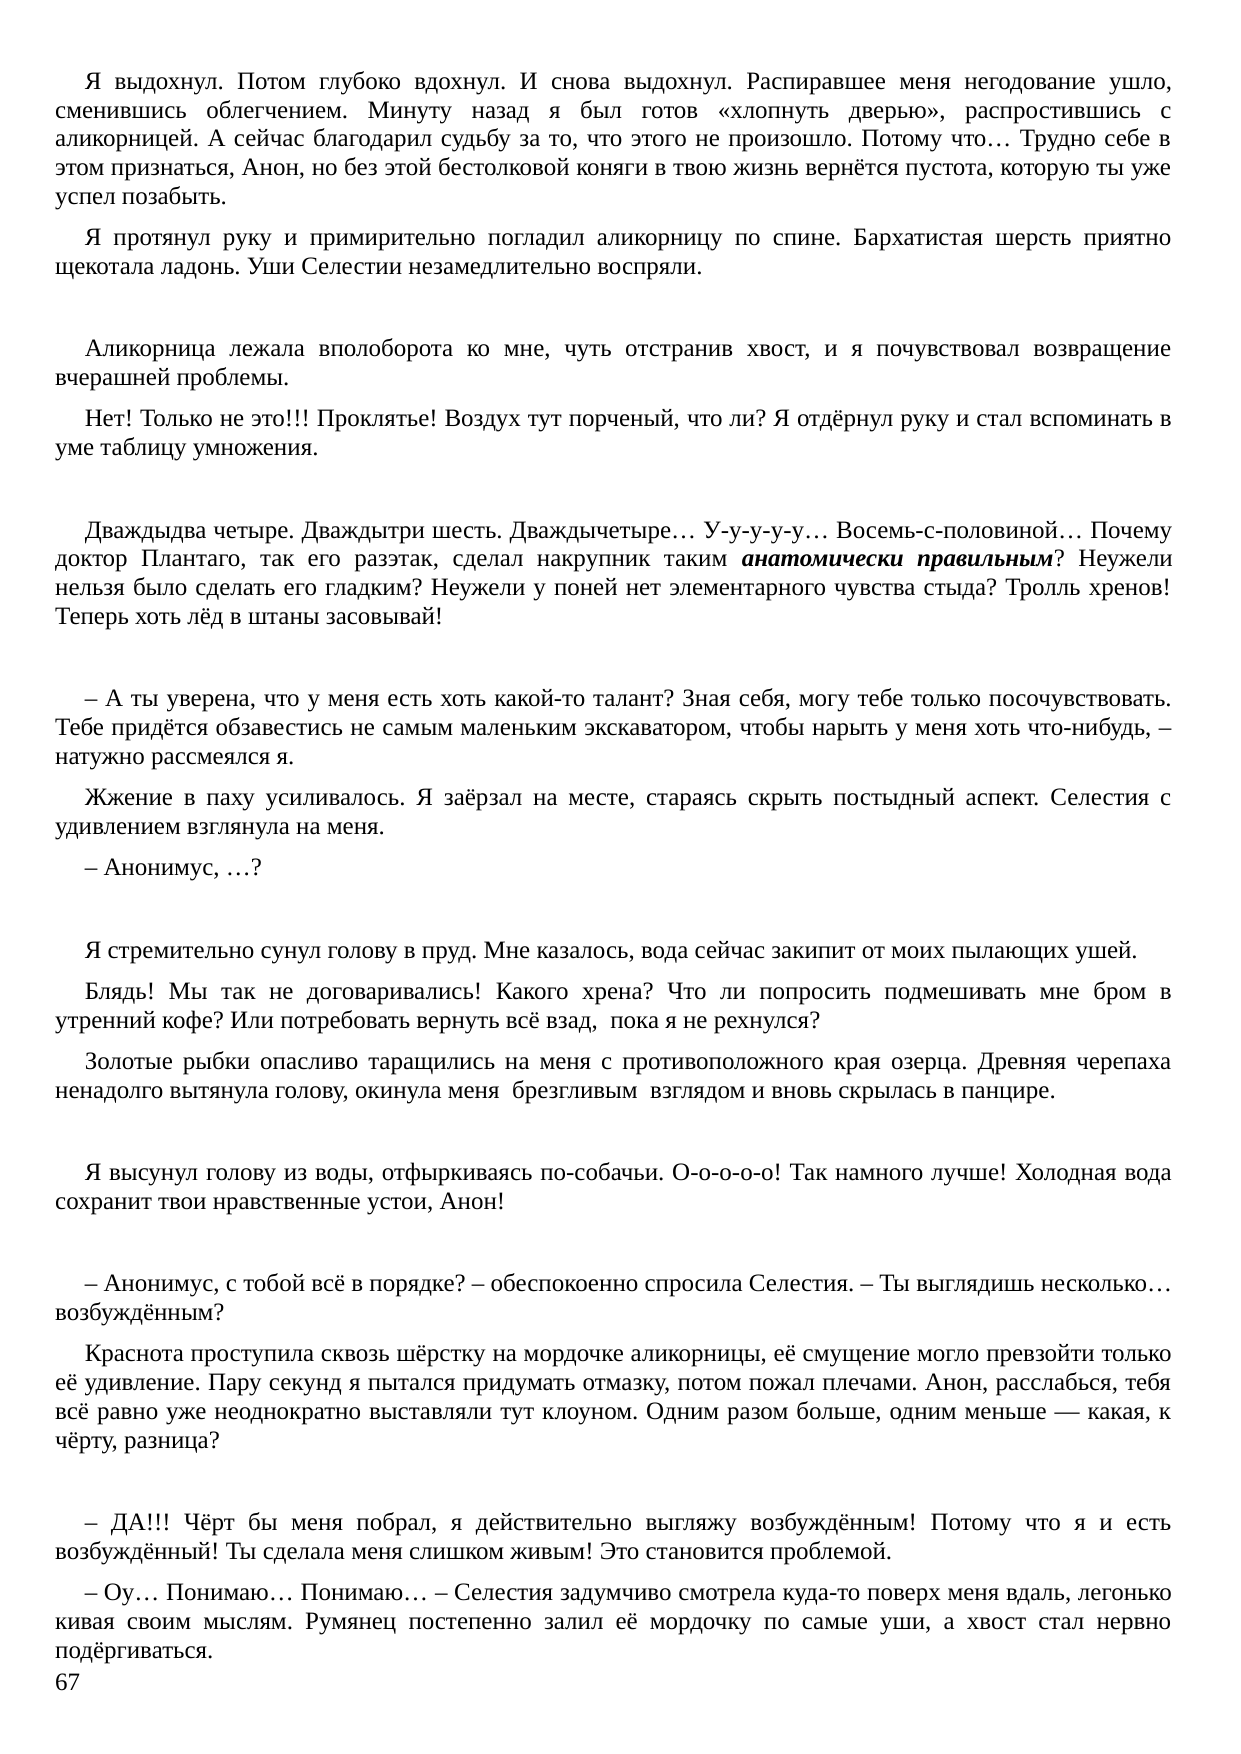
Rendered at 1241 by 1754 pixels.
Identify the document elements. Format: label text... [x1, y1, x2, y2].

text Жжение в паху усиливалось. Я заёрзал на месте, стараясь скрыть постыдный аспект. Селестия с удивлением взглянула на меня. [55, 782, 1173, 840]
text Я выдохнул. Потом глубоко вдохнул. И снова выдохнул. Распиравшее меня негодование ушло, сменившись облегчением. Минуту назад я был готов «хлопнуть дверью», распростившись с аликорницей. А сейчас благодарил судьбу за то, что этого не произошло. Потому что… Трудно себе в этом признаться, Анон, но без этой бестолковой коняги в твою жизнь вернётся пустота, которую ты уже успел позабыть. [55, 66, 1173, 210]
text Краснота проступила сквозь шёрстку на мордочке аликорницы, её смущение могло превзойти только её удивление. Пару секунд я пытался придумать отмазку, потом пожал плечами. Анон, расслабься, тебя всё равно уже неоднократно выставляли тут клоуном. Одним разом больше, одним меньше — какая, к чёрту, разница? [55, 1338, 1173, 1453]
text Я высунул голову из воды, отфыркиваясь по-собачьи. О-о-о-о-о! Так намного лучше! Холодная вода сохранит твои нравственные устои, Анон! [55, 1157, 1173, 1215]
text Я протянул руку и примирительно погладил аликорницу по спине. Бархатистая шерсть приятно щекотала ладонь. Уши Селестии незамедлительно воспряли. [55, 222, 1173, 280]
text – Анонимус, с тобой всё в порядке? – обеспокоенно спросила Селестия. – Ты выглядишь несколько… возбуждённым? [55, 1268, 1173, 1326]
text Дваждыдва четыре. Дваждытри шесть. Дваждычетыре… У-у-у-у-у… Восемь-с-половиной… Почему доктор Плантаго, так его разэтак, сделал накрупник таким анатомически правильным? Неужели нельзя было сделать его гладким? Неужели у поней нет элементарного чувства стыда? Тролль хренов! Теперь хоть лёд в штаны засовывай! [55, 515, 1173, 630]
text Блядь! Мы так не договаривались! Какого хрена? Что ли попросить подмешивать мне бром в утренний кофе? Или потребовать вернуть всё взад, пока я не рехнулся? [55, 976, 1173, 1033]
text Аликорница лежала вполоборота ко мне, чуть отстранив хвост, и я почувствовал возвращение вчерашней проблемы. [55, 333, 1173, 391]
text Я стремительно сунул голову в пруд. Мне казалось, вода сейчас закипит от моих пылающих ушей. [55, 935, 1173, 963]
text – ДА!!! Чёрт бы меня побрал, я действительно выгляжу возбуждённым! Потому что я и есть возбуждённый! Ты сделала меня слишком живым! Это становится проблемой. [55, 1507, 1173, 1565]
text Нет! Только не это!!! Проклятье! Воздух тут порченый, что ли? Я отдёрнул руку и стал вспоминать в уме таблицу умножения. [55, 403, 1173, 461]
text – Анонимус, …? [55, 852, 1173, 881]
text – Оу… Понимаю… Понимаю… – Селестия задумчиво смотрела куда-то поверх меня вдаль, легонько кивая своим мыслям. Румянец постепенно залил её мордочку по самые уши, а хвост стал нервно подёргиваться. [55, 1577, 1173, 1663]
text – А ты уверена, что у меня есть хоть какой-то талант? Зная себя, могу тебе только посочувствовать. Тебе придётся обзавестись не самым маленьким экскаватором, чтобы нарыть у меня хоть что-нибудь, – натужно рассмеялся я. [55, 683, 1173, 770]
text Золотые рыбки опасливо таращились на меня с противоположного края озерца. Древняя черепаха ненадолго вытянула голову, окинула меня брезгливым взглядом и вновь скрылась в панцире. [55, 1046, 1173, 1103]
